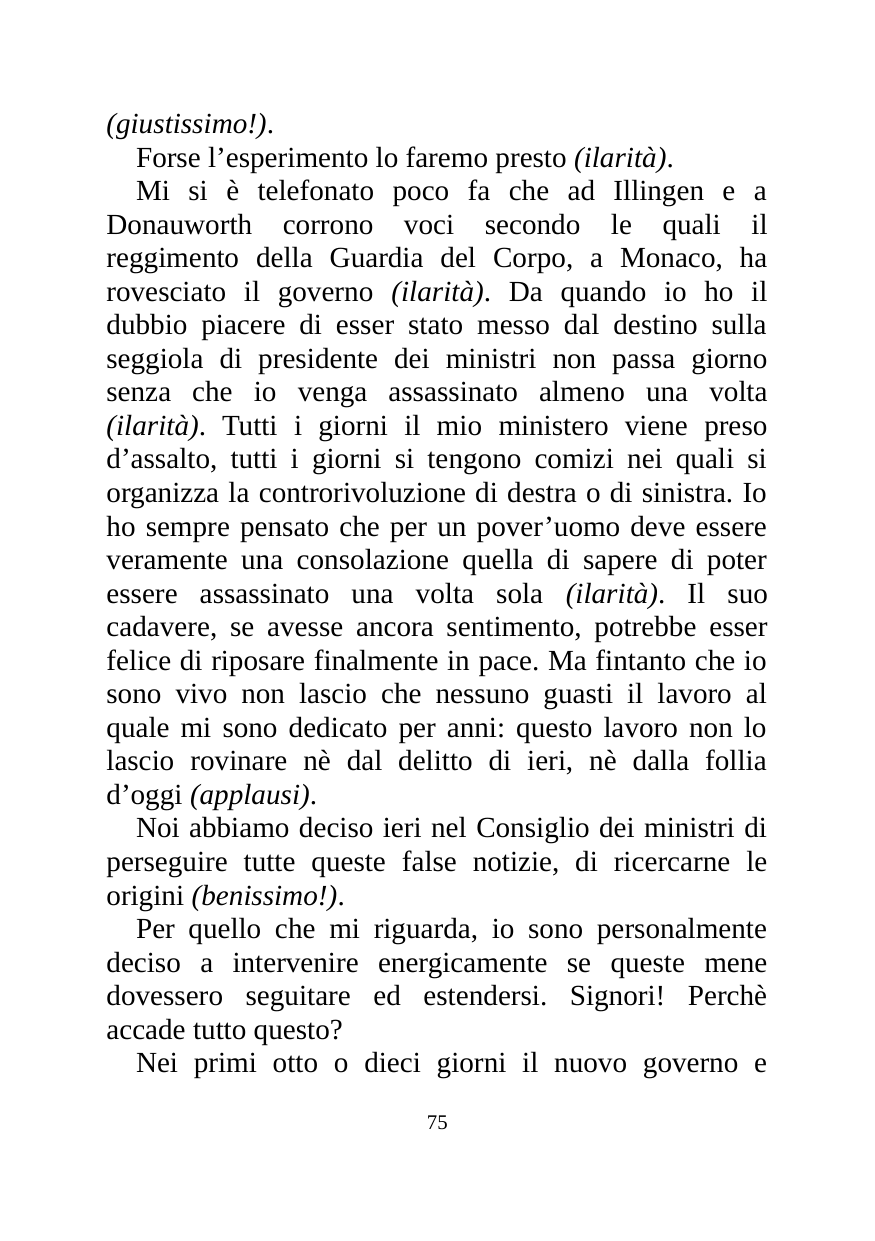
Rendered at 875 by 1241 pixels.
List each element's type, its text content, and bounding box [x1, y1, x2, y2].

text Mi si è telefonato poco fa che ad Illingen e a Donauworth corrono voci secondo le quali il reggimento della Guardia del Corpo, a Monaco, ha rovesciato il governo (ilarità). Da quando io ho il dubbio piacere di esser stato messo dal destino sulla seggiola di presidente dei ministri non passa giorno senza che io venga assassinato almeno una volta (ilarità). Tutti i giorni il mio ministero viene preso d’assalto, tutti i giorni si tengono comizi nei quali si organizza la controrivoluzione di destra o di sinistra. Io ho sempre pensato che per un pover’uomo deve essere veramente una consolazione quella di sapere di poter essere assassinato una volta sola (ilarità). Il suo cadavere, se avesse ancora sentimento, potrebbe esser felice di riposare finalmente in pace. Ma fintanto che io sono vivo non lascio che nessuno guasti il lavoro al quale mi sono dedicato per anni: questo lavoro non lo lascio rovinare nè dal delitto di ieri, nè dalla follia d’oggi (applausi). [106, 173, 768, 811]
text Forse l’esperimento lo faremo presto (ilarità). [106, 140, 768, 173]
text Nei primi otto o dieci giorni il nuovo governo e [106, 1045, 768, 1079]
text Noi abbiamo deciso ieri nel Consiglio dei ministri di perseguire tutte queste false notizie, di ricercarne le origini (benissimo!). [106, 811, 768, 911]
text (giustissimo!). [106, 106, 768, 140]
text Per quello che mi riguarda, io sono personalmente deciso a intervenire energicamente se queste mene dovessero seguitare ed estendersi. Signori! Perchè accade tutto questo? [106, 911, 768, 1045]
